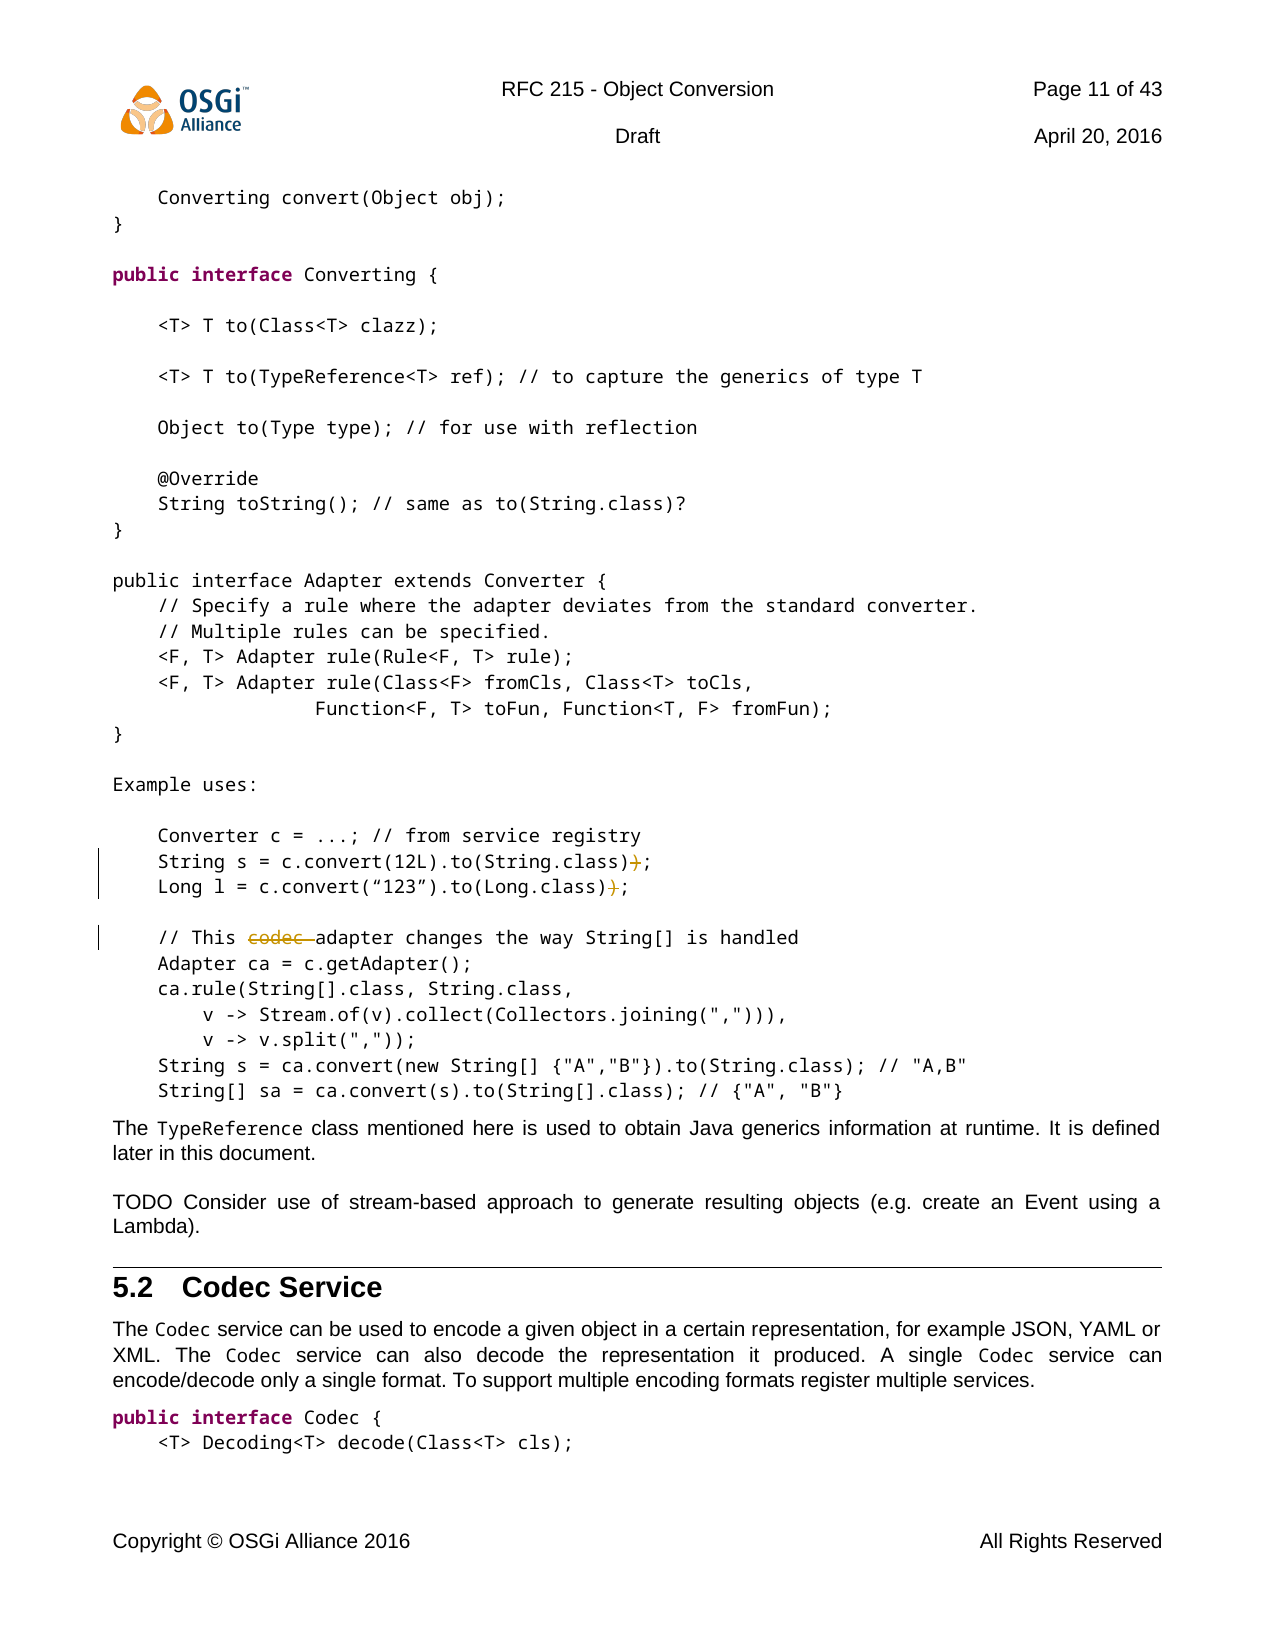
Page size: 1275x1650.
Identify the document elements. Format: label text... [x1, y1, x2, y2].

text <T> T to(Class<T> clazz); [112, 312, 1162, 338]
text The Codec service can be used to encode a given object in a certain representation, for example JSON, YAML or XML. The Codec service can also decode the representation it produced. A single Codec service can encode/decode only a single format. To support multiple encoding formats register multiple services. [112, 1316, 1162, 1391]
text Example uses: [112, 771, 1162, 797]
text // Multiple rules can be specified. [112, 618, 1162, 644]
text } [112, 720, 1162, 746]
text // This adapter changes the way String[] is handled [112, 924, 1162, 950]
text Converter c = ...; // from service registry [112, 822, 1162, 848]
picture [113, 78, 257, 142]
text <T> T to(TypeReference<T> ref); // to capture the generics of type T [112, 363, 1162, 389]
text public interface Adapter extends Converter { [112, 567, 1162, 593]
text String s = ca.convert(new String[] {"A","B"}).to(String.class); // "A,B" [112, 1052, 1162, 1078]
text v -> Stream.of(v).collect(Collectors.joining(","))), [112, 1001, 1162, 1027]
text Function<F, T> toFun, Function<T, F> fromFun); [112, 695, 1162, 720]
subtitle Codec Service [112, 1268, 1162, 1304]
text <F, T> Adapter rule(Rule<F, T> rule); [112, 644, 1162, 669]
text Converting convert(Object obj); [112, 184, 1162, 210]
text v -> v.split(",")); [112, 1027, 1162, 1052]
text Long l = c.convert(“123”).to(Long.class); [112, 873, 1162, 899]
text public interface Converting { [112, 261, 1162, 287]
text The TypeReference class mentioned here is used to obtain Java generics information at runtime. It is defined later in this document. [112, 1116, 1162, 1165]
text } [112, 210, 1162, 236]
text // Specify a rule where the adapter deviates from the standard converter. [112, 593, 1162, 618]
text TODO Consider use of stream-based approach to generate resulting objects (e.g. create an Event using a Lambda). [112, 1190, 1162, 1238]
text } [112, 516, 1162, 542]
text public interface Codec { [112, 1404, 1162, 1429]
text <T> Decoding<T> decode(Class<T> cls); [112, 1429, 1162, 1455]
text String toString(); // same as to(String.class)? [112, 491, 1162, 516]
text Adapter ca = c.getAdapter(); [112, 950, 1162, 976]
text ca.rule(String[].class, String.class, [112, 976, 1162, 1001]
text <F, T> Adapter rule(Class<F> fromCls, Class<T> toCls, [112, 669, 1162, 695]
text Object to(Type type); // for use with reflection [112, 414, 1162, 440]
text String s = c.convert(12L).to(String.class); [112, 848, 1162, 873]
text String[] sa = ca.convert(s).to(String[].class); // {"A", "B"} [112, 1078, 1162, 1103]
text @Override [112, 465, 1162, 491]
